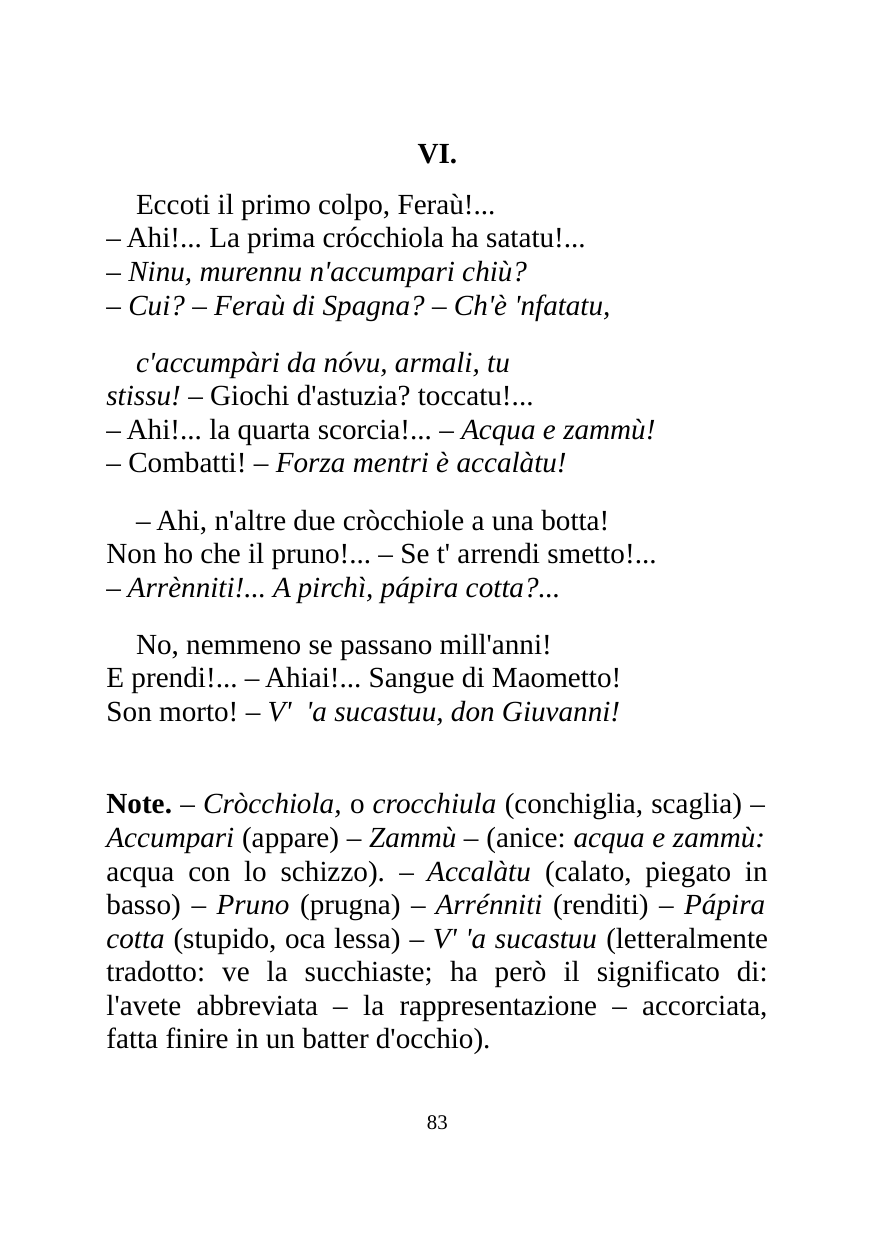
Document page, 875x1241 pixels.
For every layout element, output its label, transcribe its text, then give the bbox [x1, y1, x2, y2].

text – Ahi!... la quarta scorcia!... – Acqua e zammù! [106, 412, 768, 445]
text Eccoti il primo colpo, Feraù!... [106, 187, 768, 221]
text Note. – Cròcchiola, o crocchiula (conchiglia, scaglia) – Accumpari (appare) – Zammù – (anice: acqua e zammù: acqua con lo schizzo). – Accalàtu (calato, piegato in basso) – Pruno (prugna) – Arrénniti (renditi) – Pápira cotta (stupido, oca lessa) – V' 'a sucastuu (letteralmente tradotto: ve la succhiaste; ha però il significato di: l'avete abbreviata – la rappresentazione – accorciata, fatta finire in un batter d'occhio). [106, 787, 768, 1055]
text No, nemmeno se passano mill'anni! [106, 627, 768, 660]
text Son morto! – V' 'a sucastuu, don Giuvanni! [106, 694, 768, 727]
text – Arrènniti!... A pirchì, pápira cotta?... [106, 570, 768, 603]
text – Ninu, murennu n'accumpari chiù? [106, 254, 768, 288]
text – Combatti! – Forza mentri è accalàtu! [106, 445, 768, 479]
text – Ahi, n'altre due cròcchiole a una botta! [106, 503, 768, 536]
text c'accumpàri da nóvu, armali, tu [106, 345, 768, 378]
text Non ho che il pruno!... – Se t' arrendi smetto!... [106, 536, 768, 570]
text – Ahi!... La prima crócchiola ha satatu!... [106, 221, 768, 254]
text E prendi!... – Ahiai!... Sangue di Maometto! [106, 660, 768, 694]
text stissu! – Giochi d'astuzia? toccatu!... [106, 378, 768, 412]
text – Cui? – Feraù di Spagna? – Ch'è 'nfatatu, [106, 288, 768, 321]
text VI. [106, 136, 768, 169]
